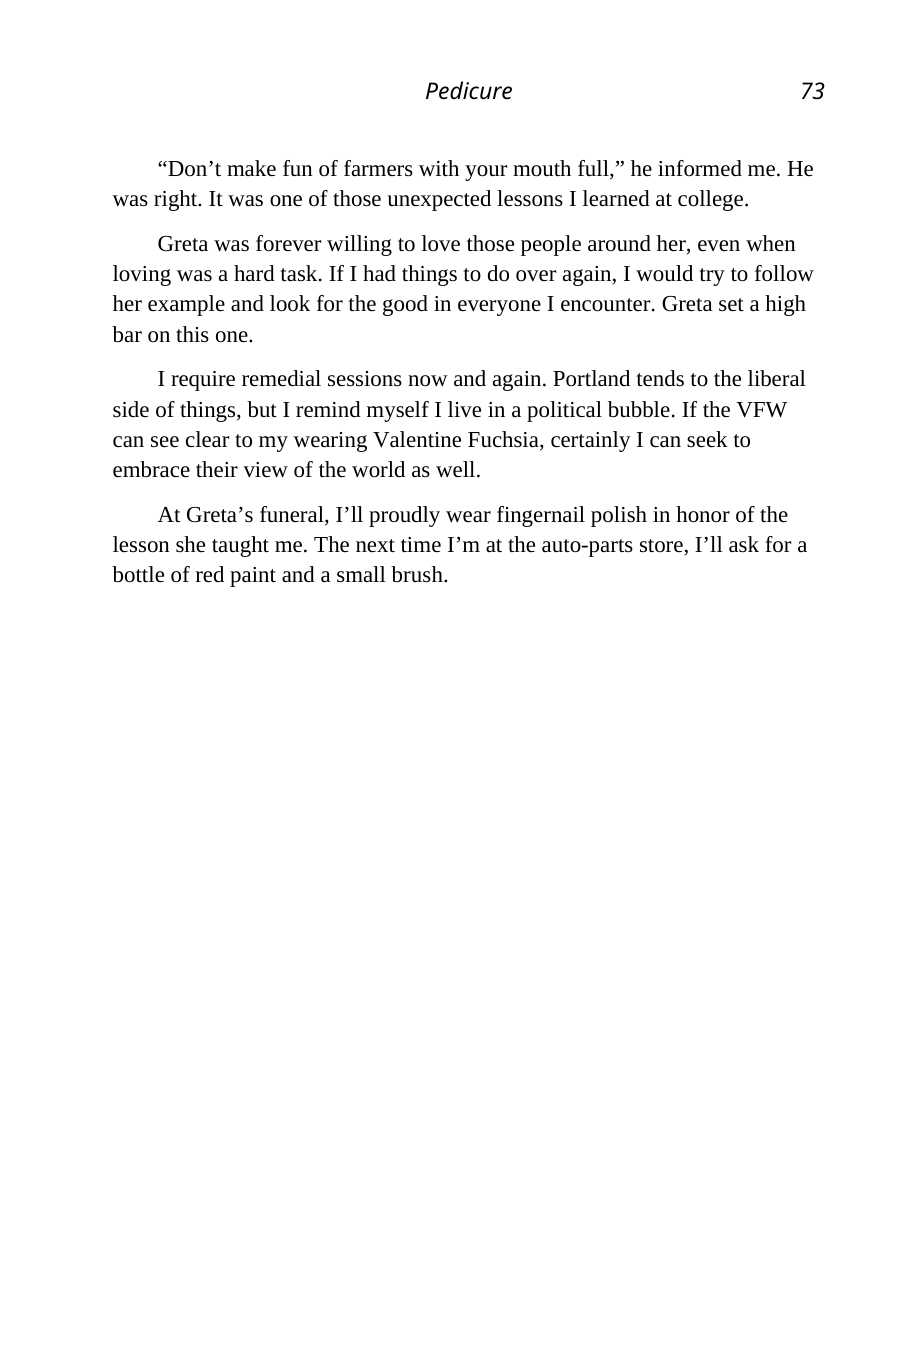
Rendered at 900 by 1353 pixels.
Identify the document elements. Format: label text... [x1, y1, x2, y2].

text Greta was forever willing to love those people around her, even when loving was a hard task. If I had things to do over again, I would try to follow her example and look for the good in everyone I encounter. Greta set a high bar on this one. [112, 230, 825, 347]
text At Greta’s funeral, I’ll proudly wear fingernail polish in honor of the lesson she taught me. The next time I’m at the auto-parts store, I’ll ask for a bottle of red paint and a small brush. [112, 501, 825, 588]
text I require remedial sessions now and again. Portland tends to the liberal side of things, but I remind myself I live in a political bubble. If the VFW can see clear to my wearing Valentine Fuchsia, certainly I can seek to embrace their view of the world as well. [112, 366, 825, 482]
text “Don’t make fun of farmers with your mouth full,” he informed me. He was right. It was one of those unexpected lessons I learned at college. [112, 155, 825, 212]
